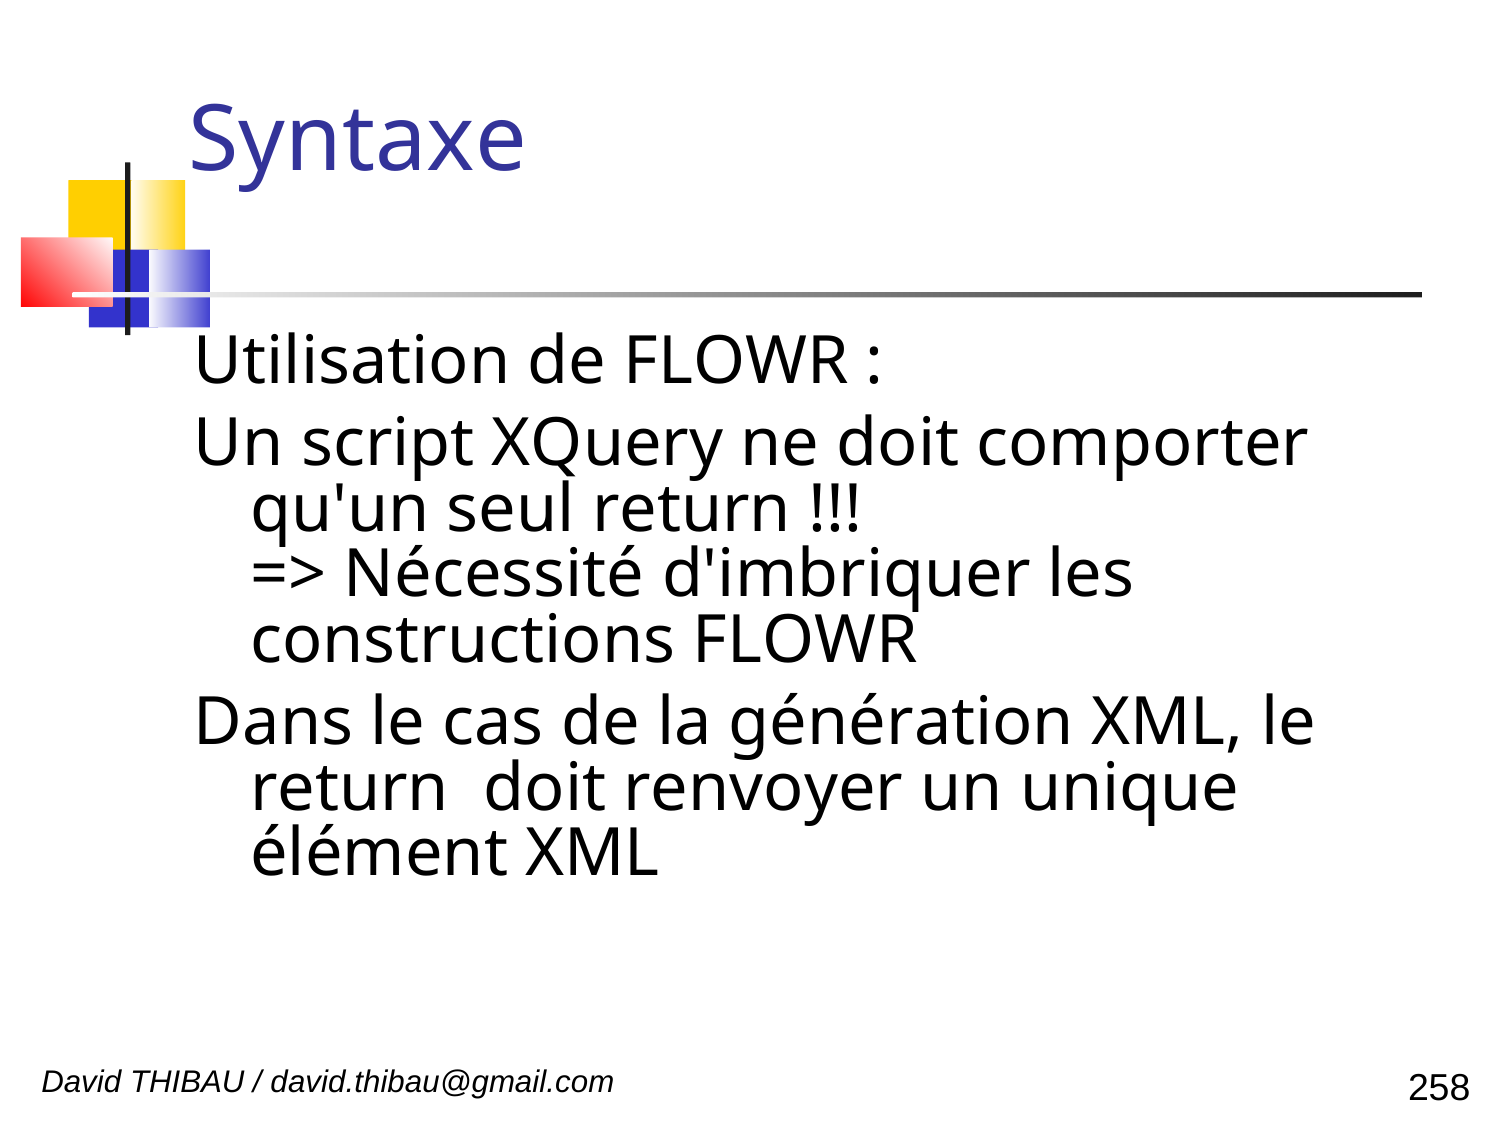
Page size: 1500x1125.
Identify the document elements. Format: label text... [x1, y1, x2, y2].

title Syntaxe [188, 13, 1466, 274]
list Utilisation de FLOWR : Un script XQuery ne doit comporter qu'un seul return !!! => Nécessité d'imbriquer les constructions FLOWR Dans le cas de la génération XML, le return doit renvoyer un unique élément XML [193, 331, 1468, 1046]
